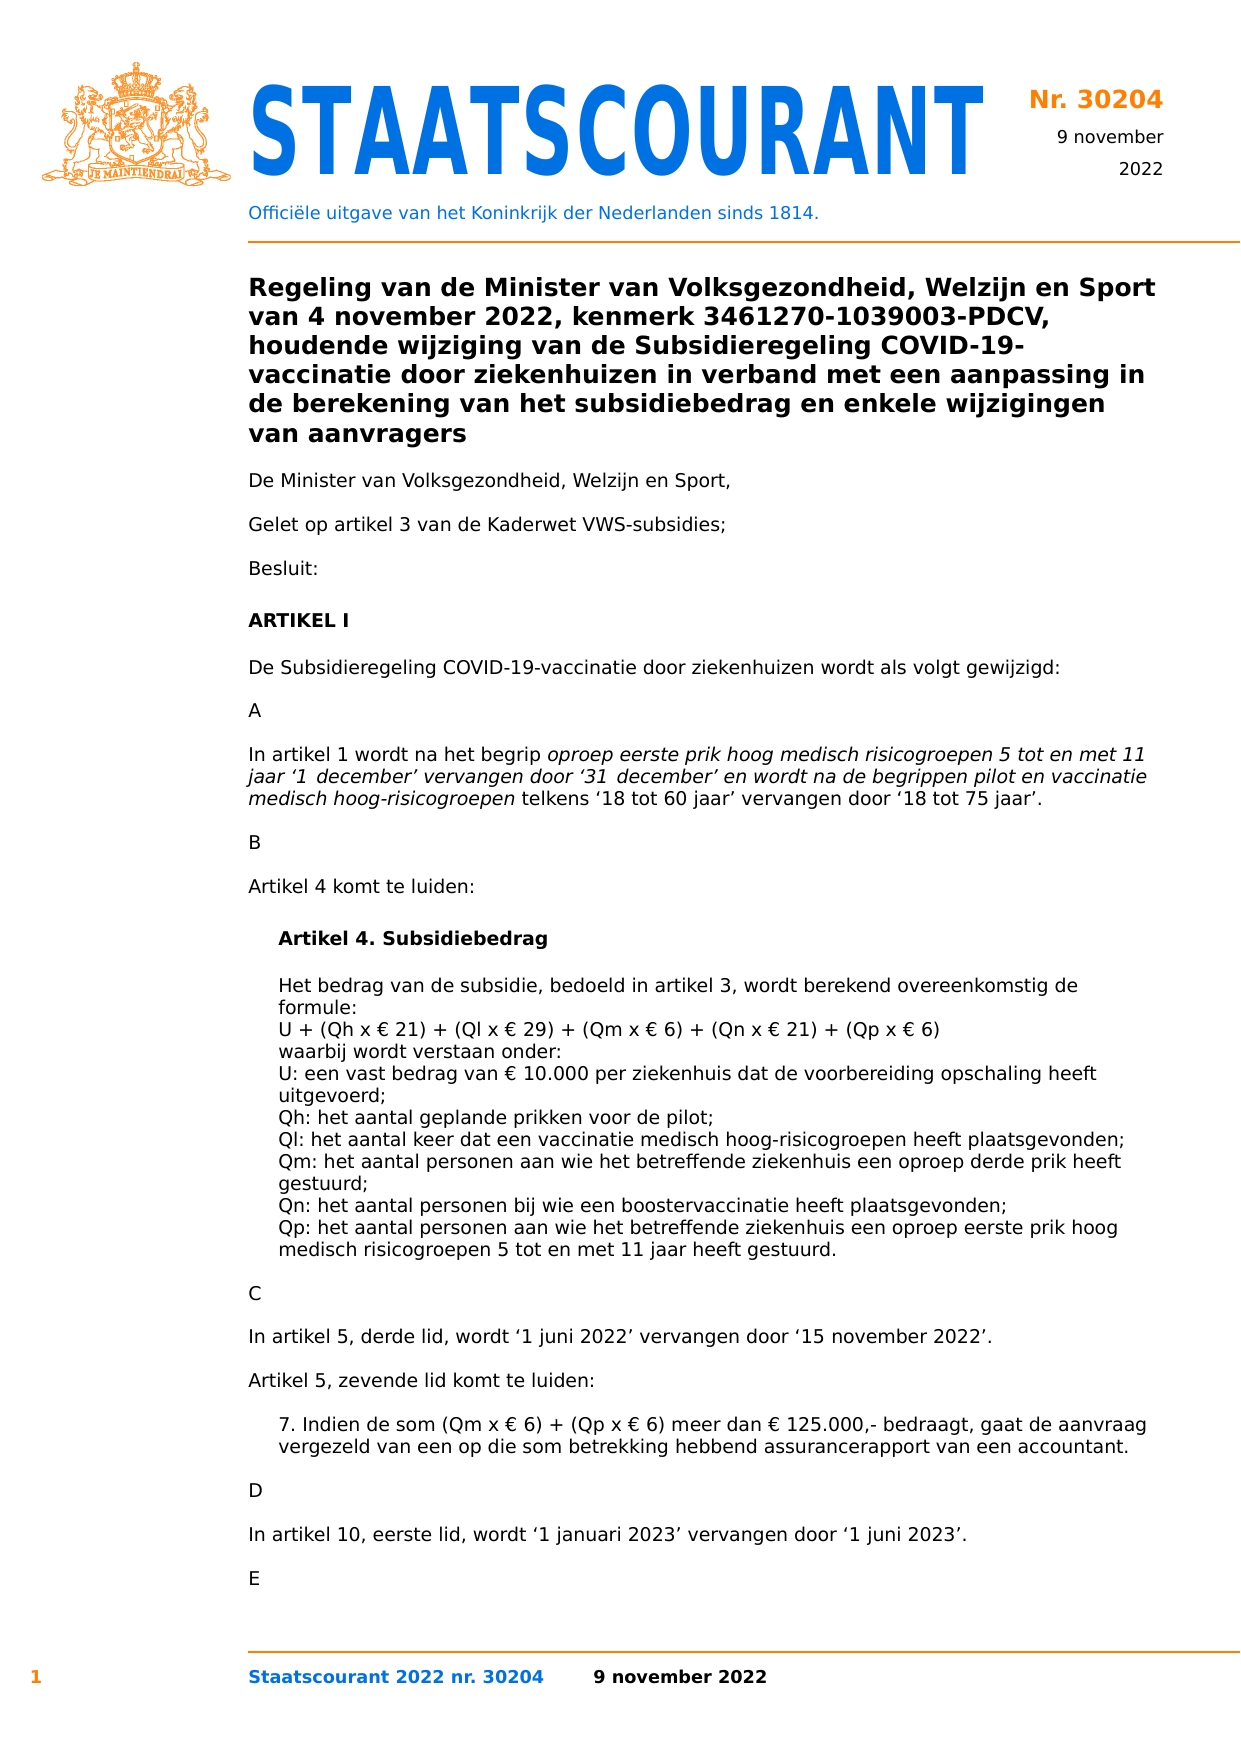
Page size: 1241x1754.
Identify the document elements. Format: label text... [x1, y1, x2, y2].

subtitle Artikel 4. Subsidiebedrag [278, 928, 1163, 950]
table_cell Officiële uitgave van het Koninkrijk der Nederlanden sinds 1814. [248, 203, 1240, 241]
text Artikel 4 komt te luiden: [248, 876, 1163, 898]
text Qp: het aantal personen aan wie het betreffende ziekenhuis een oproep eerste prik hoog medisch risicogroepen 5 tot en met 11 jaar heeft gestuurd. [278, 1217, 1163, 1261]
table_cell 9 november [998, 121, 1240, 153]
text Gelet op artikel 3 van de Kaderwet VWS-subsidies; [248, 514, 1163, 536]
text Qn: het aantal personen bij wie een boostervaccinatie heeft plaatsgevonden; [278, 1195, 1163, 1217]
table_header STAATSCOURANT [248, 62, 998, 203]
text U: een vast bedrag van € 10.000 per ziekenhuis dat de voorbereiding opschaling heeft uitgevoerd; [278, 1063, 1163, 1107]
text De Subsidieregeling COVID-19-vaccinatie door ziekenhuizen wordt als volgt gewijzigd: [248, 657, 1163, 678]
subtitle ARTIKEL I [248, 609, 1163, 632]
text De Minister van Volksgezondheid, Welzijn en Sport, [248, 470, 1163, 492]
text Artikel 5, zevende lid komt te luiden: [248, 1370, 1163, 1392]
text D [248, 1480, 1163, 1502]
text In artikel 5, derde lid, wordt ‘1 juni 2022’ vervangen door ‘15 november 2022’. [248, 1326, 1163, 1348]
text Ql: het aantal keer dat een vaccinatie medisch hoog-risicogroepen heeft plaatsgevonden; [278, 1129, 1163, 1151]
table_header [25, 62, 248, 241]
text Qm: het aantal personen aan wie het betreffende ziekenhuis een oproep derde prik heeft gestuurd; [278, 1151, 1163, 1195]
text waarbij wordt verstaan onder: [278, 1041, 1163, 1063]
text In artikel 10, eerste lid, wordt ‘1 januari 2023’ vervangen door ‘1 juni 2023’. [248, 1524, 1163, 1546]
table_cell 2022 [998, 153, 1240, 203]
text B [248, 832, 1163, 854]
table_header Nr. 30204 [998, 62, 1240, 121]
text E [248, 1568, 1163, 1589]
text In artikel 1 wordt na het begrip oproep eerste prik hoog medisch risicogroepen 5 tot en met 11 jaar ‘1 december’ vervangen door ‘31 december’ en wordt na de begrippen pilot en vaccinatie medisch hoog-risicogroepen telkens ‘18 tot 60 jaar’ vervangen door ‘18 tot 75 jaar’. [248, 744, 1163, 810]
text U + (Qh x € 21) + (Ql x € 29) + (Qm x € 6) + (Qn x € 21) + (Qp x € 6) [278, 1019, 1163, 1041]
subtitle Regeling van de Minister van Volksgezondheid, Welzijn en Sport van 4 november 2022, kenmerk 3461270-1039003-PDCV, houdende wijziging van de Subsidieregeling COVID-19-vaccinatie door ziekenhuizen in verband met een aanpassing in de berekening van het subsidiebedrag en enkele wijzigingen van aanvragers [248, 273, 1163, 448]
text A [248, 700, 1163, 722]
text Het bedrag van de subsidie, bedoeld in artikel 3, wordt berekend overeenkomstig de formule: [278, 975, 1163, 1019]
text Qh: het aantal geplande prikken voor de pilot; [278, 1107, 1163, 1129]
text 7. Indien de som (Qm x € 6) + (Qp x € 6) meer dan € 125.000,- bedraagt, gaat de aanvraag vergezeld van een op die som betrekking hebbend assurancerapport van een accountant. [278, 1414, 1163, 1458]
text Besluit: [248, 558, 1163, 579]
picture [41, 62, 231, 186]
text C [248, 1282, 1163, 1304]
